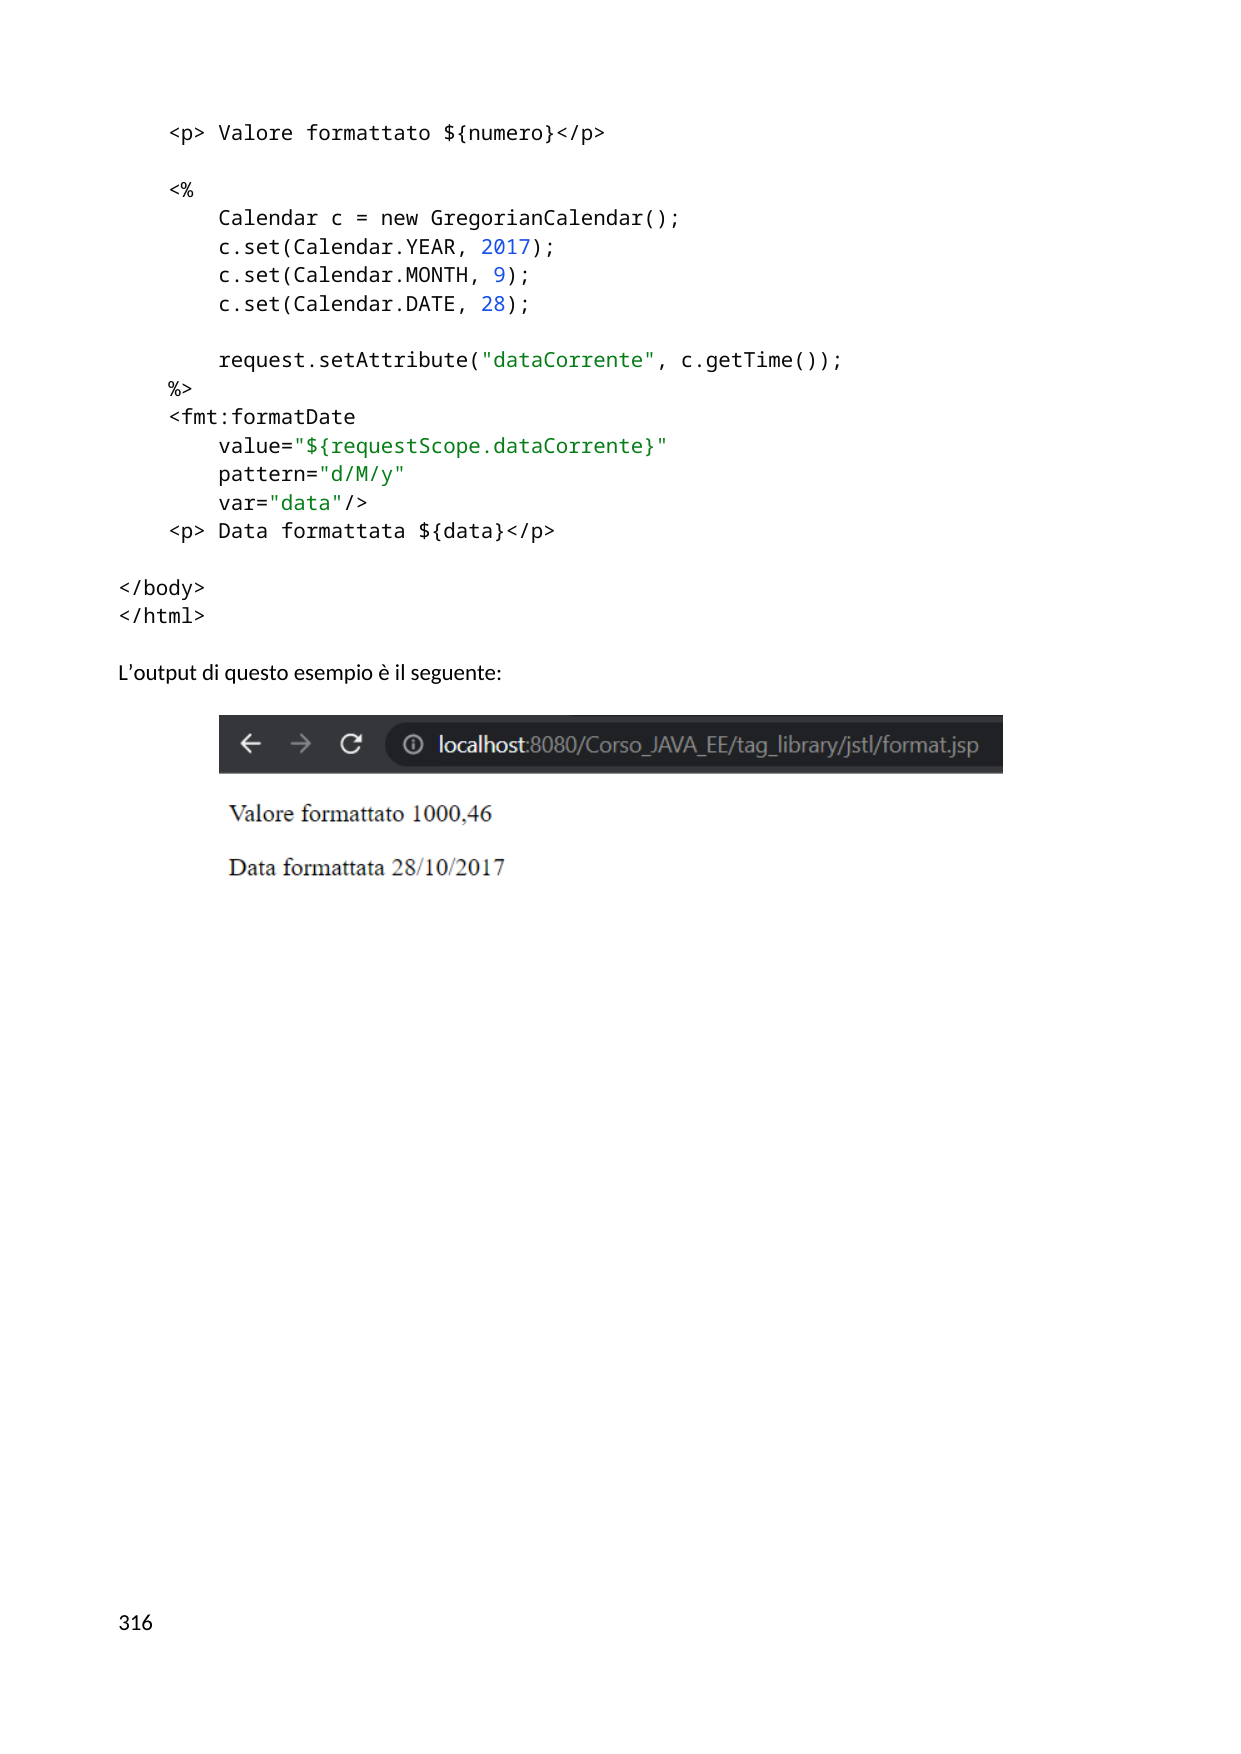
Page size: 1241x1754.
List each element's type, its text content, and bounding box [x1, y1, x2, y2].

text L’output di questo esempio è il seguente: [118, 658, 1122, 686]
picture [219, 715, 1003, 1071]
text <p> Valore formattato ${numero}</p> <% Calendar c = new GregorianCalendar(); c.set(Calendar.YEAR, 2017); c.set(Calendar.MONTH, 9); c.set(Calendar.DATE, 28); request.setAttribute("dataCorrente", c.getTime()); %> <fmt:formatDate value="${requestScope.dataCorrente}" pattern="d/M/y" var="data"/> <p> Data formattata ${data}</p> </body> </html> [118, 118, 1122, 630]
